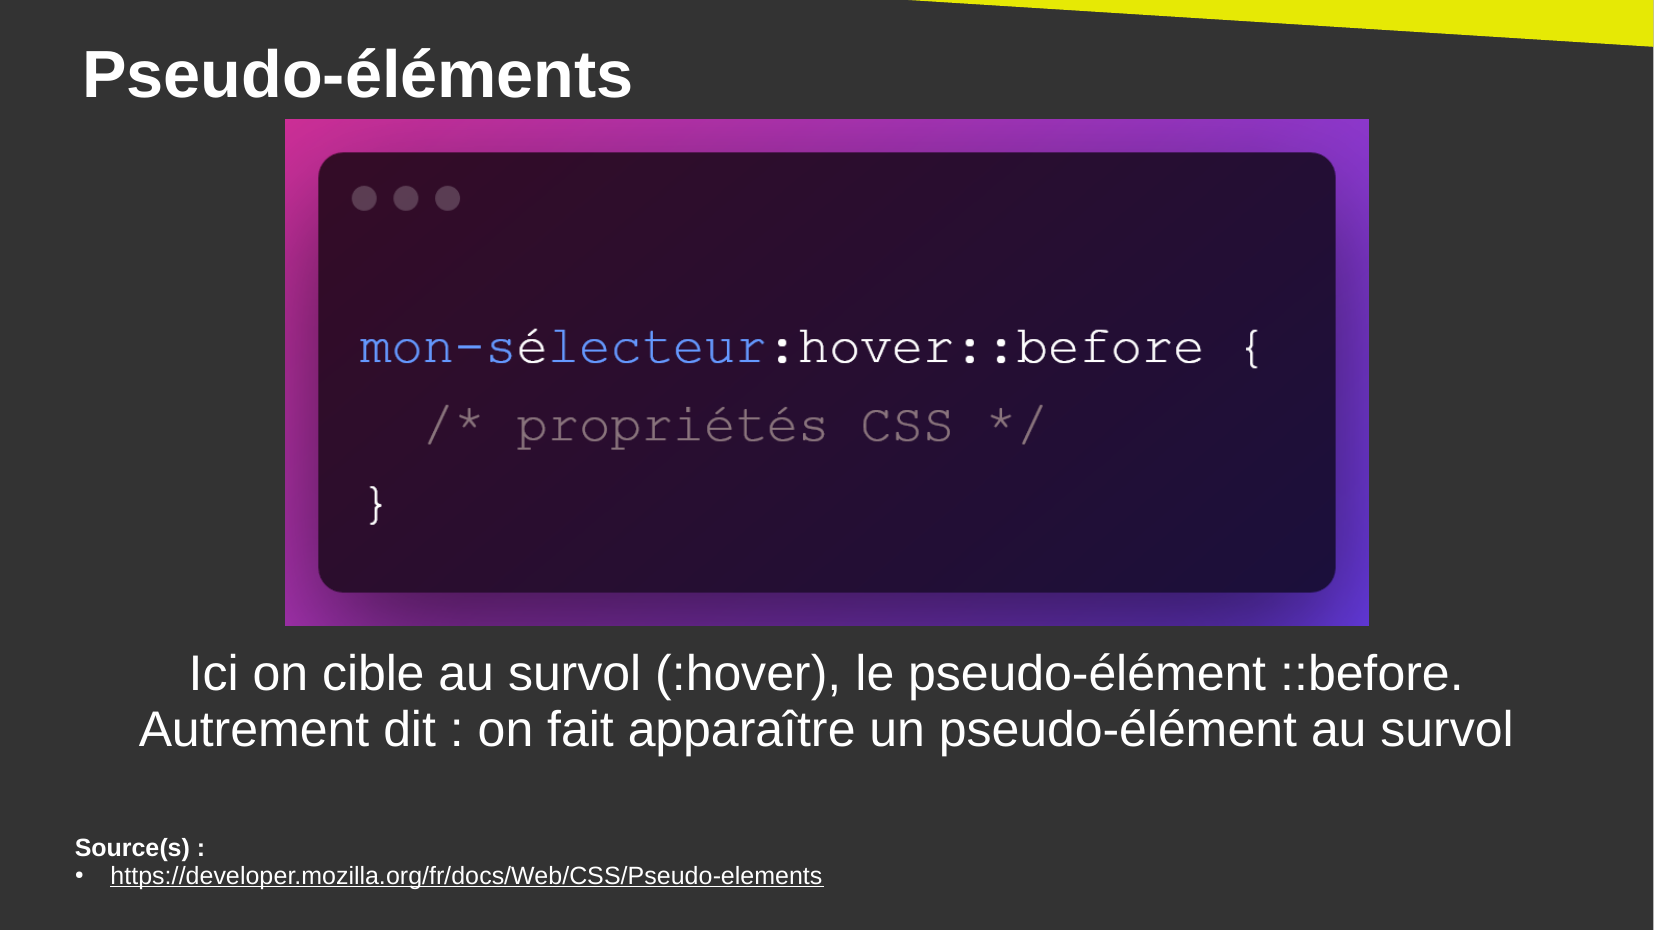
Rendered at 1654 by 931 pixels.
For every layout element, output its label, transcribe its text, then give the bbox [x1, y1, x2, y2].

title Pseudo-éléments [82, 37, 1571, 114]
text_box [908, 0, 1654, 47]
text_box Source(s) : https://developer.mozilla.org/fr/docs/Web/CSS/Pseudo-elements [60, 826, 1583, 898]
text_box Ici on cible au survol (:hover), le pseudo-élément ::before. Autrement dit : on fait apparaître un pseudo-élément au survol [23, 637, 1630, 765]
picture [285, 119, 1369, 626]
